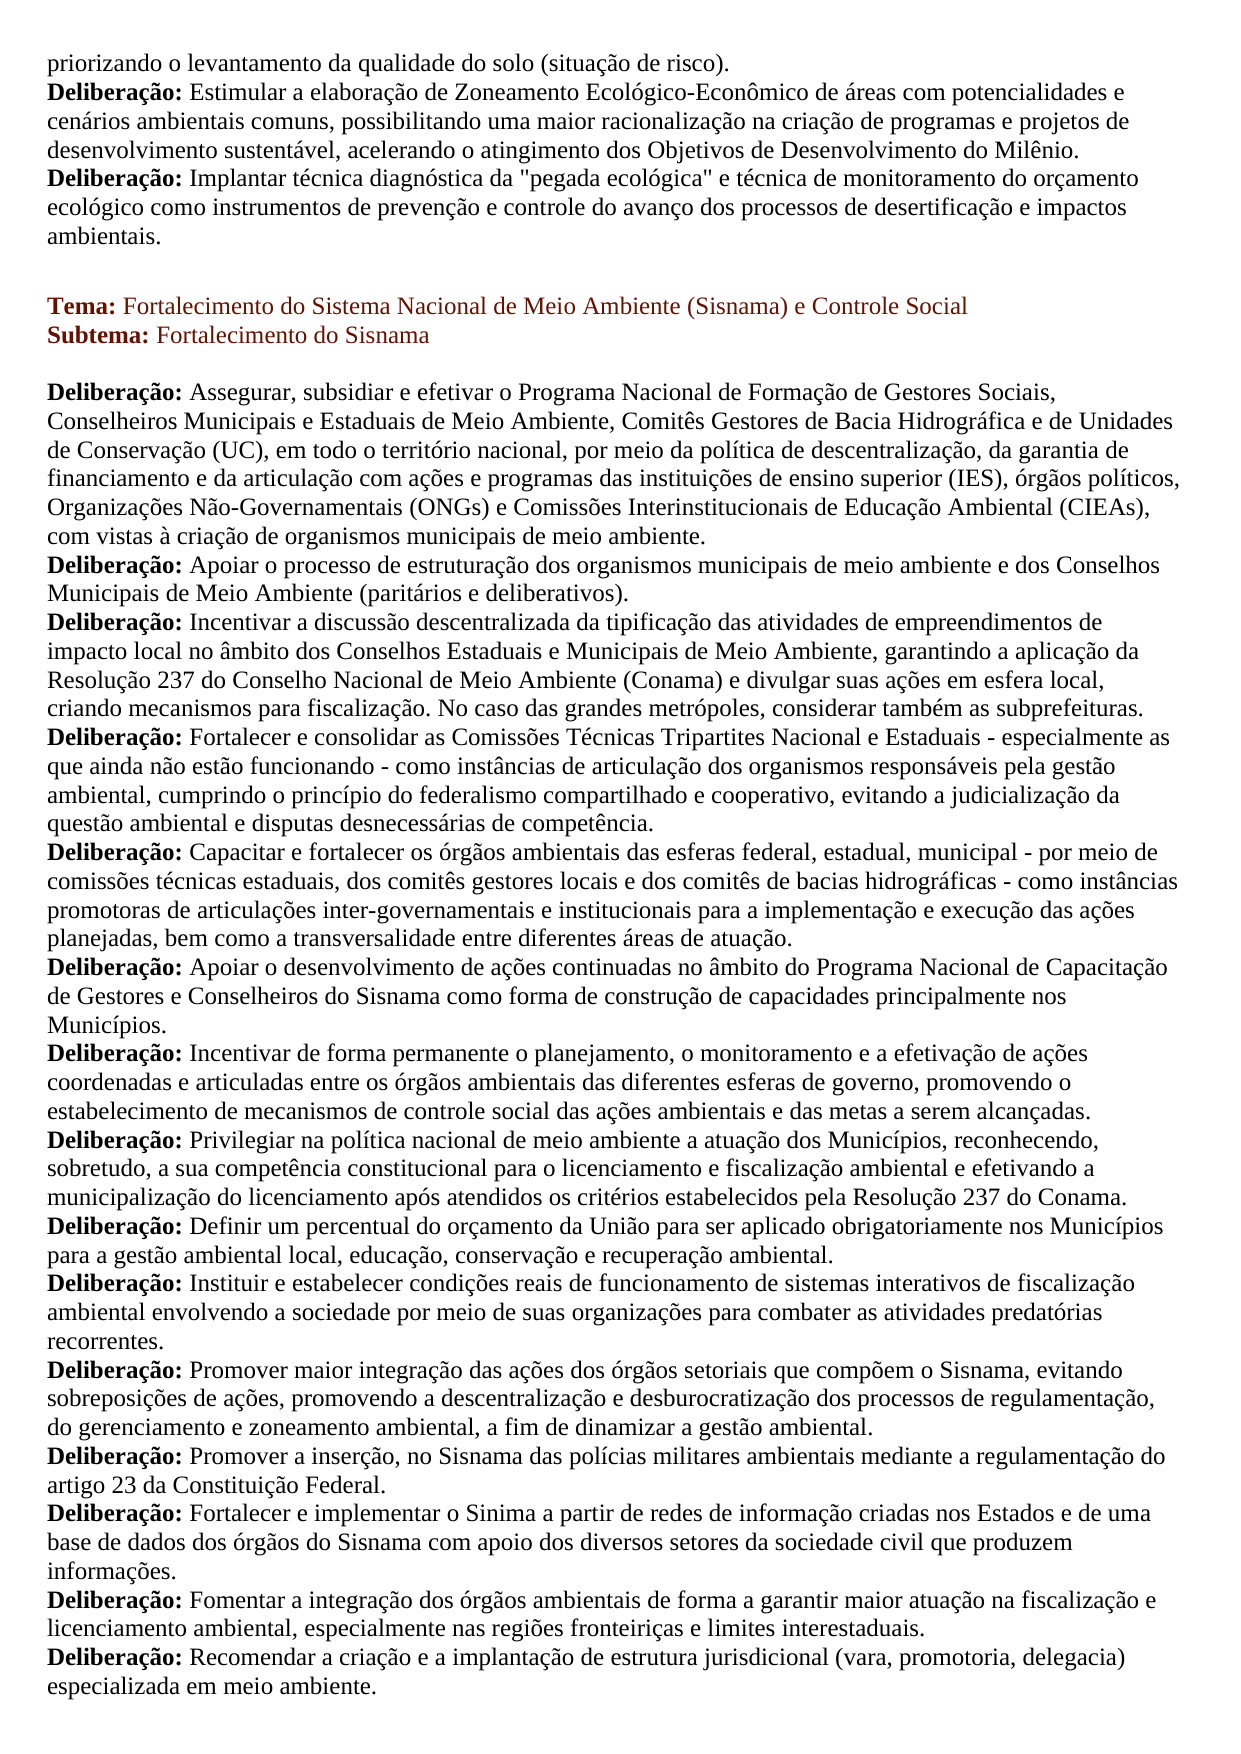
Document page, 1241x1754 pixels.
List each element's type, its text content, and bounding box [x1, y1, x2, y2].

text Tema: Fortalecimento do Sistema Nacional de Meio Ambiente (Sisnama) e Controle Social Subtema: Fortalecimento do Sisnama Deliberação: Assegurar, subsidiar e efetivar o Programa Nacional de Formação de Gestores Sociais, Conselheiros Municipais e Estaduais de Meio Ambiente, Comitês Gestores de Bacia Hidrográfica e de Unidades de Conservação (UC), em todo o território nacional, por meio da política de descentralização, da garantia de financiamento e da articulação com ações e programas das instituições de ensino superior (IES), órgãos políticos, Organizações Não-Governamentais (ONGs) e Comissões Interinstitucionais de Educação Ambiental (CIEAs), com vistas à criação de organismos municipais de meio ambiente. Deliberação: Apoiar o processo de estruturação dos organismos municipais de meio ambiente e dos Conselhos Municipais de Meio Ambiente (paritários e deliberativos). Deliberação: Incentivar a discussão descentralizada da tipificação das atividades de empreendimentos de impacto local no âmbito dos Conselhos Estaduais e Municipais de Meio Ambiente, garantindo a aplicação da Resolução 237 do Conselho Nacional de Meio Ambiente (Conama) e divulgar suas ações em esfera local, criando mecanismos para fiscalização. No caso das grandes metrópoles, considerar também as subprefeituras. Deliberação: Fortalecer e consolidar as Comissões Técnicas Tripartites Nacional e Estaduais - especialmente as que ainda não estão funcionando - como instâncias de articulação dos organismos responsáveis pela gestão ambiental, cumprindo o princípio do federalismo compartilhado e cooperativo, evitando a judicialização da questão ambiental e disputas desnecessárias de competência. Deliberação: Capacitar e fortalecer os órgãos ambientais das esferas federal, estadual, municipal - por meio de comissões técnicas estaduais, dos comitês gestores locais e dos comitês de bacias hidrográficas - como instâncias promotoras de articulações inter-governamentais e institucionais para a implementação e execução das ações planejadas, bem como a transversalidade entre diferentes áreas de atuação. Deliberação: Apoiar o desenvolvimento de ações continuadas no âmbito do Programa Nacional de Capacitação de Gestores e Conselheiros do Sisnama como forma de construção de capacidades principalmente nos Municípios. Deliberação: Incentivar de forma permanente o planejamento, o monitoramento e a efetivação de ações coordenadas e articuladas entre os órgãos ambientais das diferentes esferas de governo, promovendo o estabelecimento de mecanismos de controle social das ações ambientais e das metas a serem alcançadas. Deliberação: Privilegiar na política nacional de meio ambiente a atuação dos Municípios, reconhecendo, sobretudo, a sua competência constitucional para o licenciamento e fiscalização ambiental e efetivando a municipalização do licenciamento após atendidos os critérios estabelecidos pela Resolução 237 do Conama. Deliberação: Definir um percentual do orçamento da União para ser aplicado obrigatoriamente nos Municípios para a gestão ambiental local, educação, conservação e recuperação ambiental. Deliberação: Instituir e estabelecer condições reais de funcionamento de sistemas interativos de fiscalização ambiental envolvendo a sociedade por meio de suas organizações para combater as atividades predatórias recorrentes. Deliberação: Promover maior integração das ações dos órgãos setoriais que compõem o Sisnama, evitando sobreposições de ações, promovendo a descentralização e desburocratização dos processos de regulamentação, do gerenciamento e zoneamento ambiental, a fim de dinamizar a gestão ambiental. Deliberação: Promover a inserção, no Sisnama das polícias militares ambientais mediante a regulamentação do artigo 23 da Constituição Federal. Deliberação: Fortalecer e implementar o Sinima a partir de redes de informação criadas nos Estados e de uma base de dados dos órgãos do Sisnama com apoio dos diversos setores da sociedade civil que produzem informações. Deliberação: Fomentar a integração dos órgãos ambientais de forma a garantir maior atuação na fiscalização e licenciamento ambiental, especialmente nas regiões fronteiriças e limites interestaduais. Deliberação: Recomendar a criação e a implantação de estrutura jurisdicional (vara, promotoria, delegacia) especializada em meio ambiente. [47, 291, 1181, 1700]
text priorizando o levantamento da qualidade do solo (situação de risco). Deliberação: Estimular a elaboração de Zoneamento Ecológico-Econômico de áreas com potencialidades e cenários ambientais comuns, possibilitando uma maior racionalização na criação de programas e projetos de desenvolvimento sustentável, acelerando o atingimento dos Objetivos de Desenvolvimento do Milênio. Deliberação: Implantar técnica diagnóstica da "pegada ecológica" e técnica de monitoramento do orçamento ecológico como instrumentos de prevenção e controle do avanço dos processos de desertificação e impactos ambientais. [47, 48, 1181, 278]
